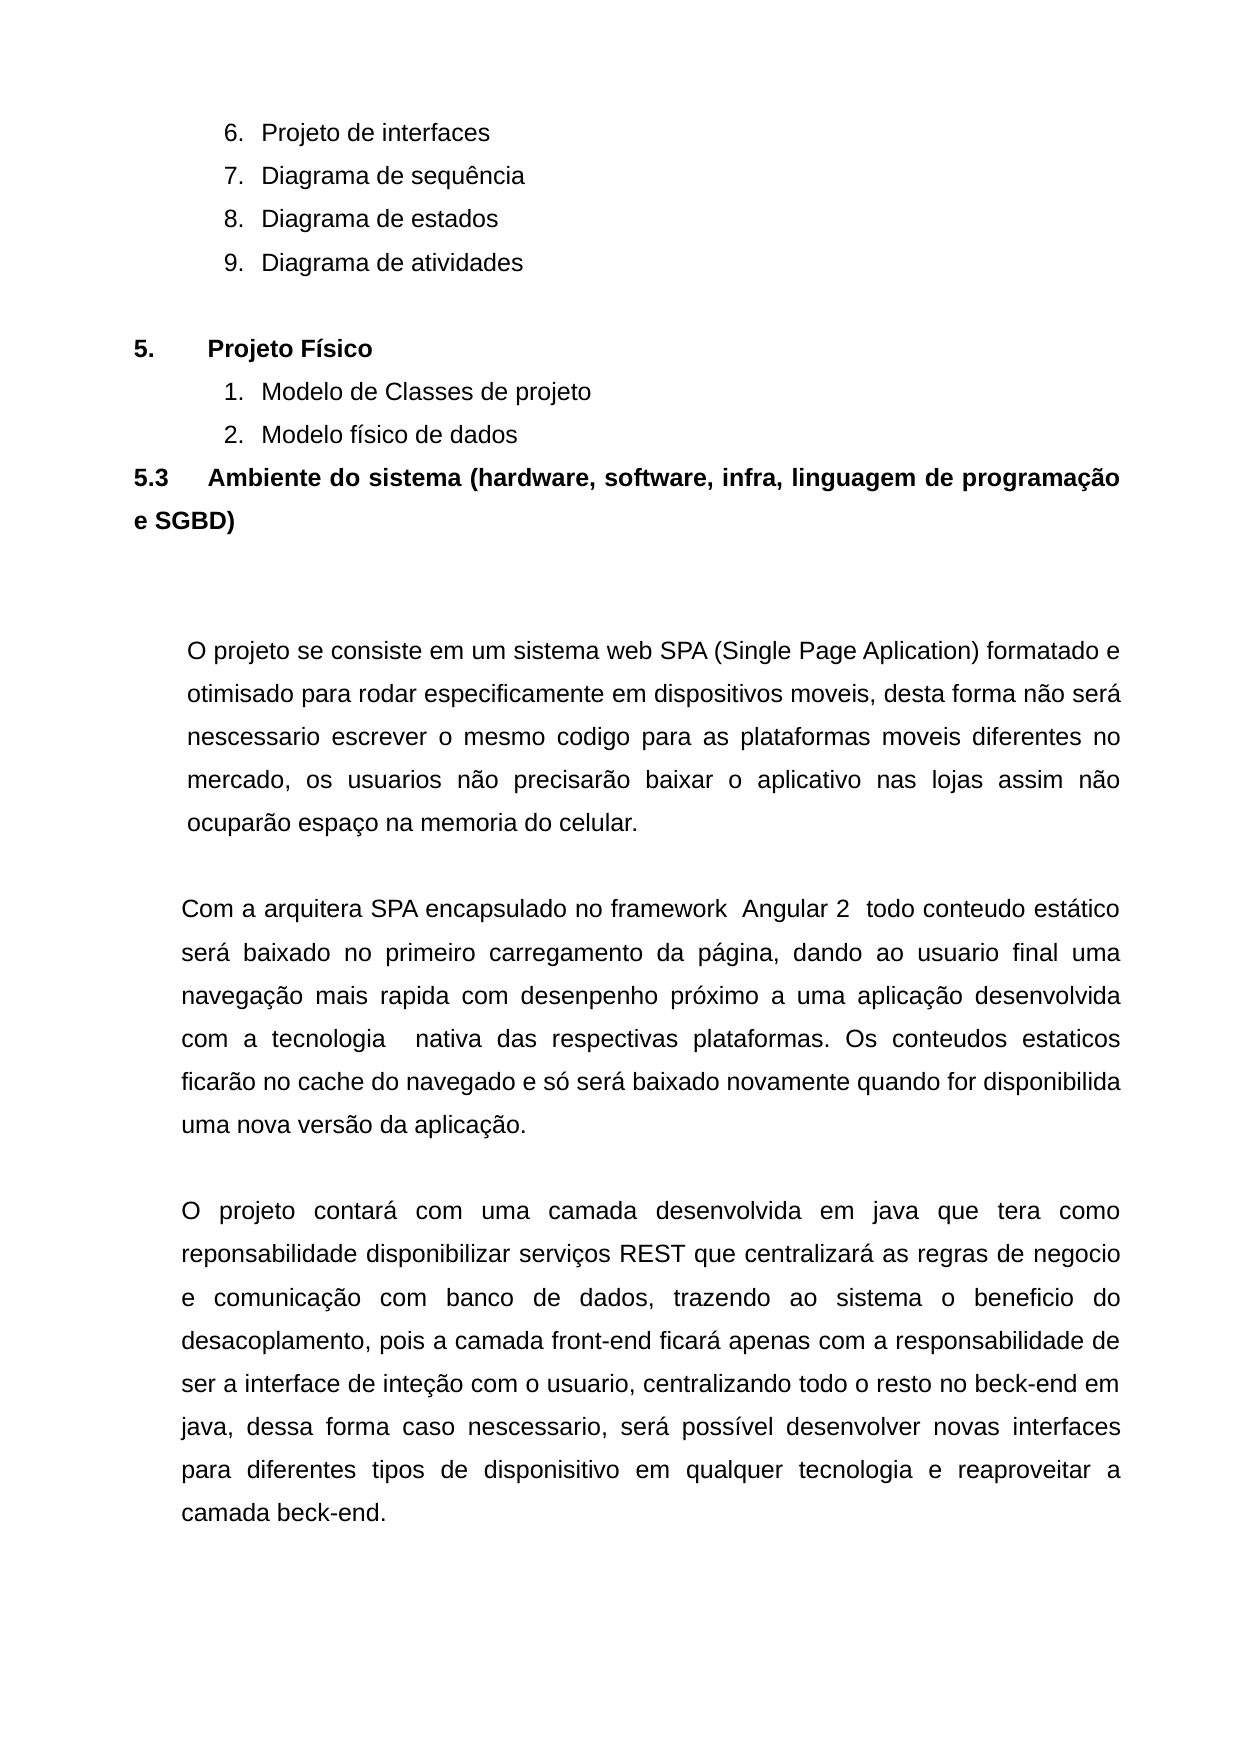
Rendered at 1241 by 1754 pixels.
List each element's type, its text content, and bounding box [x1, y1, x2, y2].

text O projeto contará com uma camada desenvolvida em java que tera como reponsabilidade disponibilizar serviços REST que centralizará as regras de negocio e comunicação com banco de dados, trazendo ao sistema o beneficio do desacoplamento, pois a camada front-end ficará apenas com a responsabilidade de ser a interface de inteção com o usuario, centralizando todo o resto no beck-end em java, dessa forma caso nescessario, será possível desenvolver novas interfaces para diferentes tipos de disponisitivo em qualquer tecnologia e reaproveitar a camada beck-end. [181, 1196, 1122, 1527]
list Diagrama de estados [223, 204, 1122, 233]
list Diagrama de atividades [223, 247, 1122, 276]
list Modelo de Classes de projeto [223, 377, 1122, 406]
list Diagrama de sequência [223, 161, 1122, 190]
list Projeto de interfaces [223, 118, 1122, 147]
list Com a arquitera SPA encapsulado no framework Angular 2 todo conteudo estático será baixado no primeiro carregamento da página, dando ao usuario final uma navegação mais rapida com desenpenho próximo a uma aplicação desenvolvida com a tecnologia nativa das respectivas plataformas. Os conteudos estaticos ficarão no cache do navegado e só será baixado novamente quando for disponibilida uma nova versão da aplicação. [181, 894, 1122, 1139]
list Projeto Físico [134, 334, 1122, 362]
list Modelo físico de dados [223, 420, 1122, 449]
list O projeto se consiste em um sistema web SPA (Single Page Aplication) formatado e otimisado para rodar especificamente em dispositivos moveis, desta forma não será nescessario escrever o mesmo codigo para as plataformas moveis diferentes no mercado, os usuarios não precisarão baixar o aplicativo nas lojas assim não ocuparão espaço na memoria do celular. [187, 636, 1122, 837]
list 5.3 Ambiente do sistema (hardware, software, infra, linguagem de programação e SGBD) [134, 463, 1122, 535]
